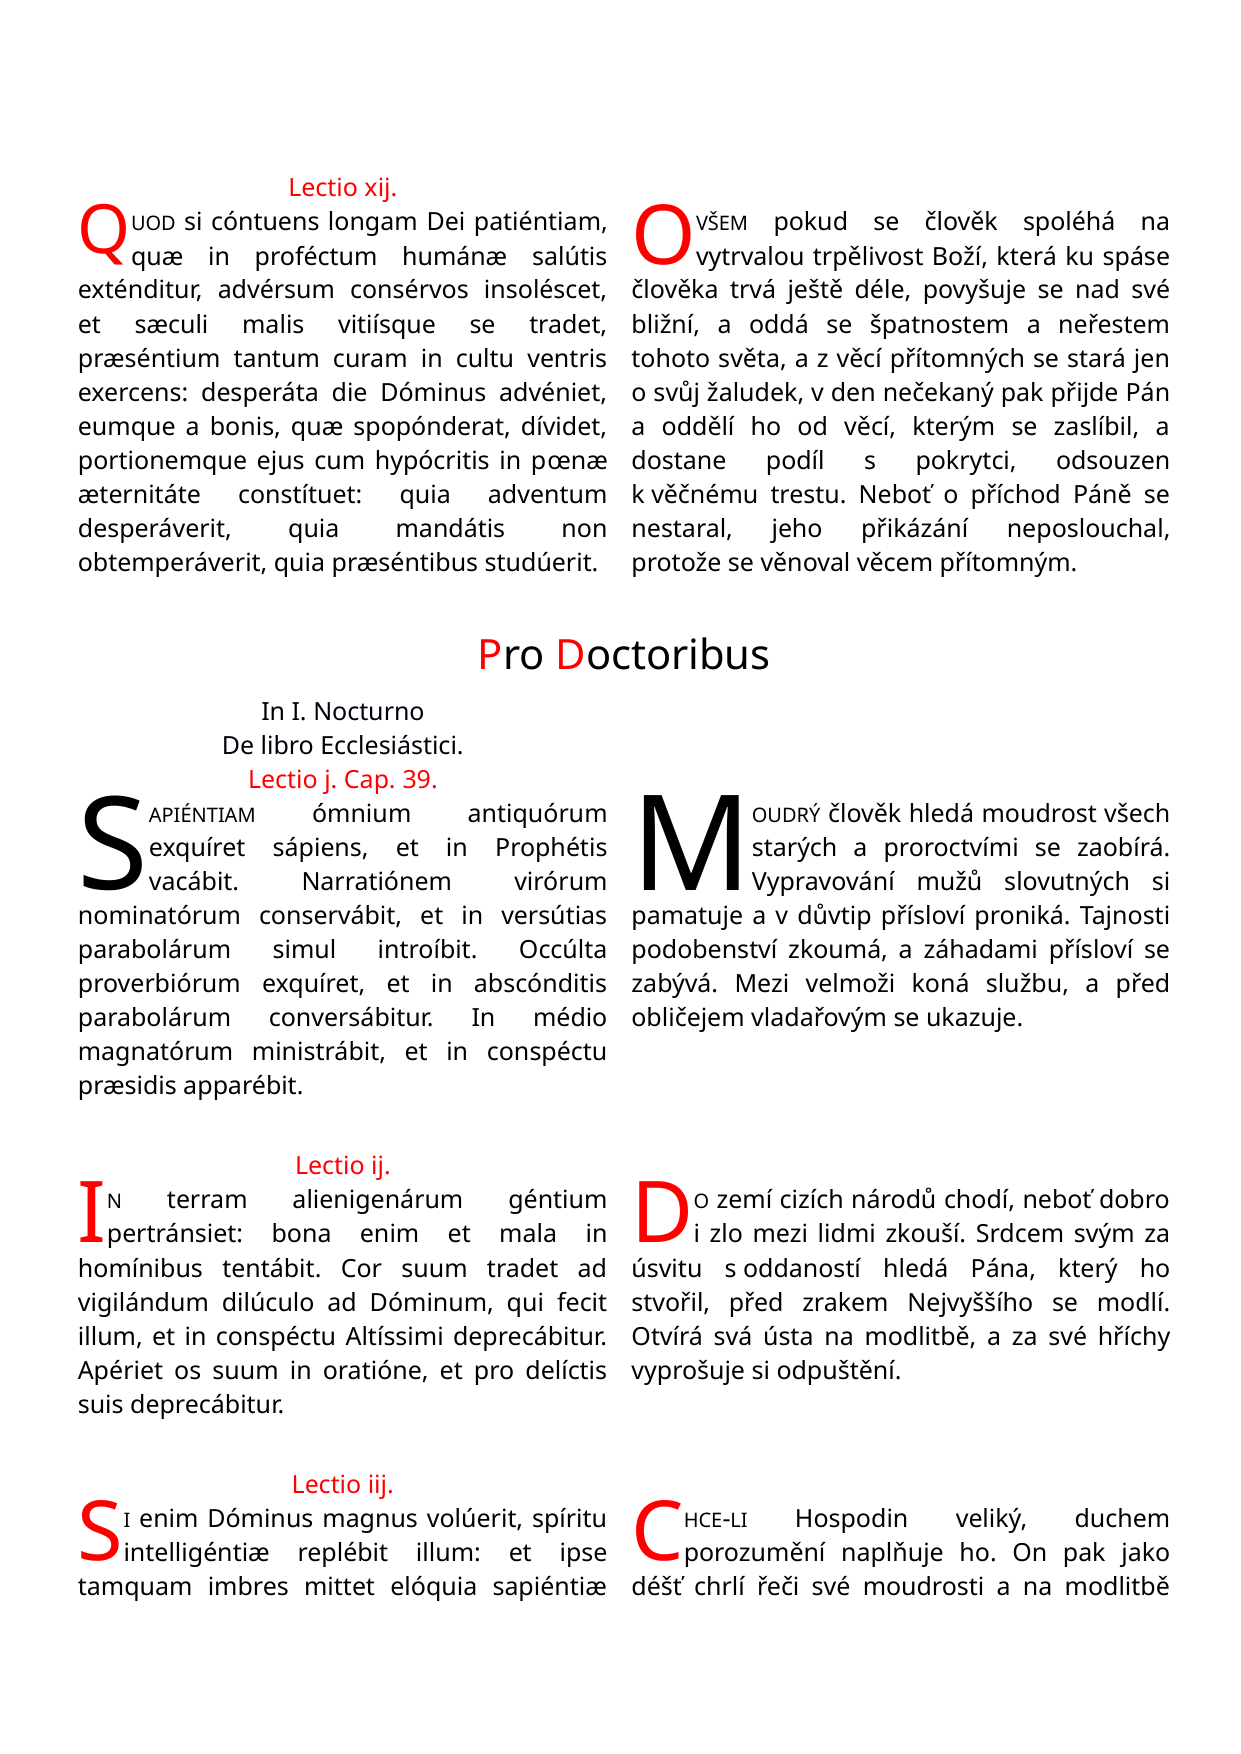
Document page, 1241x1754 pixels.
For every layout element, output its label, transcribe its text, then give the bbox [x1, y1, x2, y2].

table_cell Chce-li Hospodin veliký, duchem porozumění naplňuje ho. On pak jako déšť chrlí řeči své moudrosti a na modlitbě [619, 1461, 1182, 1609]
table_cell In I. Nocturno De libro Ecclesiástici. Lectio j. Cap. 39. Sapiéntiam ómnium antiquórum exquíret sápiens, et in Prophétis vacábit. Narratiónem virórum nominatórum conservábit, et in versútias parabolárum simul introíbit. Occúlta proverbiórum exquíret, et in abscónditis parabolárum conversábitur. In médio magnatórum ministrábit, et in conspéctu præsidis apparébit. [66, 688, 619, 1142]
table_cell [619, 118, 1182, 164]
table_cell [66, 118, 619, 164]
table_cell Pro Doctoribus [66, 619, 1182, 687]
table_cell Lectio xij. Quod si cóntuens longam Dei patiéntiam, quæ in proféctum humánæ salútis exténditur, advérsum consérvos insoléscet, et sæculi malis vitiísque se tradet, præséntium tantum curam in cultu ventris exercens: desperáta die Dóminus advéniet, eumque a bonis, quæ spopónderat, dívidet, portionemque ejus cum hypócritis in pœnæ æternitáte constítuet: quia adventum desperáverit, quia mandátis non obtemperáverit, quia præséntibus studúerit. [66, 164, 619, 619]
table_cell Do zemí cizích národů chodí, neboť dobro i zlo mezi lidmi zkouší. Srdcem svým za úsvitu s oddaností hledá Pána, který ho stvořil, před zrakem Nejvyššího se modlí. Otvírá svá ústa na modlitbě, a za své hříchy vyprošuje si odpuštění. [619, 1142, 1182, 1461]
table_cell Lectio ij. In terram alienigenárum géntium pertránsiet: bona enim et mala in homínibus tentábit. Cor suum tradet ad vigilándum dilúculo ad Dóminum, qui fecit illum, et in conspéctu Altíssimi deprecábitur. Apériet os suum in oratióne, et pro delíctis suis deprecábitur. [66, 1142, 619, 1461]
table_cell Moudrý člověk hledá moudrost všech starých a proroctvími se zaobírá. Vypravování mužů slovutných si pamatuje a v důvtip přísloví proniká. Tajnosti podobenství zkoumá, a záhadami přísloví se zabývá. Mezi velmoži koná službu, a před obličejem vladařovým se ukazuje. [619, 688, 1182, 1142]
table_cell Ovšem pokud se člověk spoléhá na vytrvalou trpělivost Boží, která ku spáse člověka trvá ještě déle, povyšuje se nad své bližní, a oddá se špatnostem a neřestem tohoto světa, a z věcí přítomných se stará jen o svůj žaludek, v den nečekaný pak přijde Pán a oddělí ho od věcí, kterým se zaslíbil, a dostane podíl s pokrytci, odsouzen k věčnému trestu. Neboť o příchod Páně se nestaral, jeho přikázání neposlouchal, protože se věnoval věcem přítomným. [619, 164, 1182, 619]
table_cell Lectio iij. Si enim Dóminus magnus volúerit, spíritu intelligéntiæ replébit illum: et ipse tamquam imbres mittet elóquia sapiéntiæ [66, 1461, 619, 1609]
